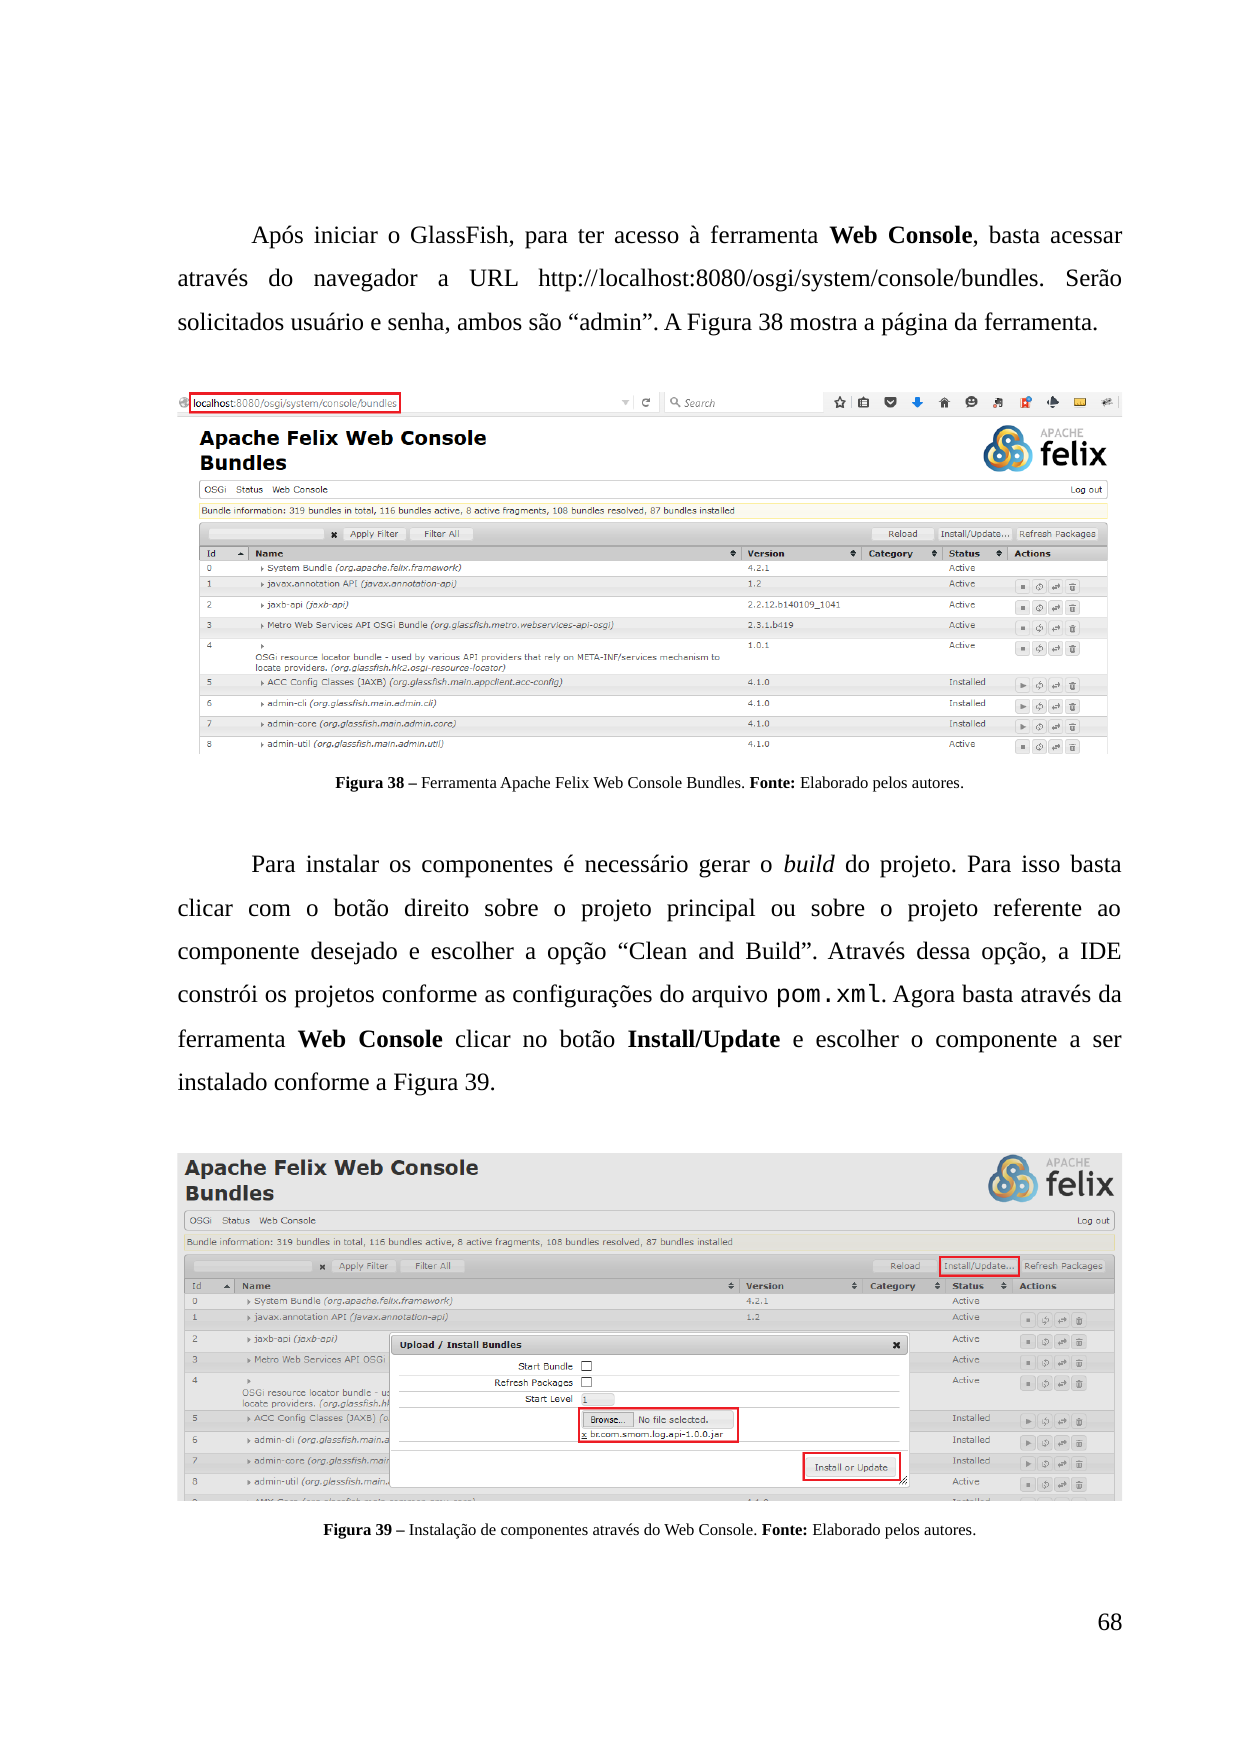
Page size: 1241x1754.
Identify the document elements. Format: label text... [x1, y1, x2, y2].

text Figura 38 – Ferramenta Apache Felix Web Console Bundles. Fonte: Elaborado pelos autores. [177, 773, 1122, 792]
text Para instalar os componentes é necessário gerar o build do projeto. Para isso basta clicar com o botão direito sobre o projeto principal ou sobre o projeto referente ao componente desejado e escolher a opção “Clean and Build”. Através dessa opção, a IDE constrói os projetos conforme as configurações do arquivo pom.xml. Agora basta através da ferramenta Web Console clicar no botão Install/Update e escolher o componente a ser instalado conforme a Figura 39. [177, 849, 1122, 1096]
picture [177, 392, 1123, 754]
picture [177, 1153, 1123, 1501]
text Figura 39 – Instalação de componentes através do Web Console. Fonte: Elaborado pelos autores. [177, 1519, 1122, 1538]
text Após iniciar o GlassFish, para ter acesso à ferramenta Web Console, basta acessar através do navegador a URL http://localhost:8080/osgi/system/console/bundles. Serão solicitados usuário e senha, ambos são “admin”. A Figura 38 mostra a página da ferramenta. [177, 220, 1122, 335]
